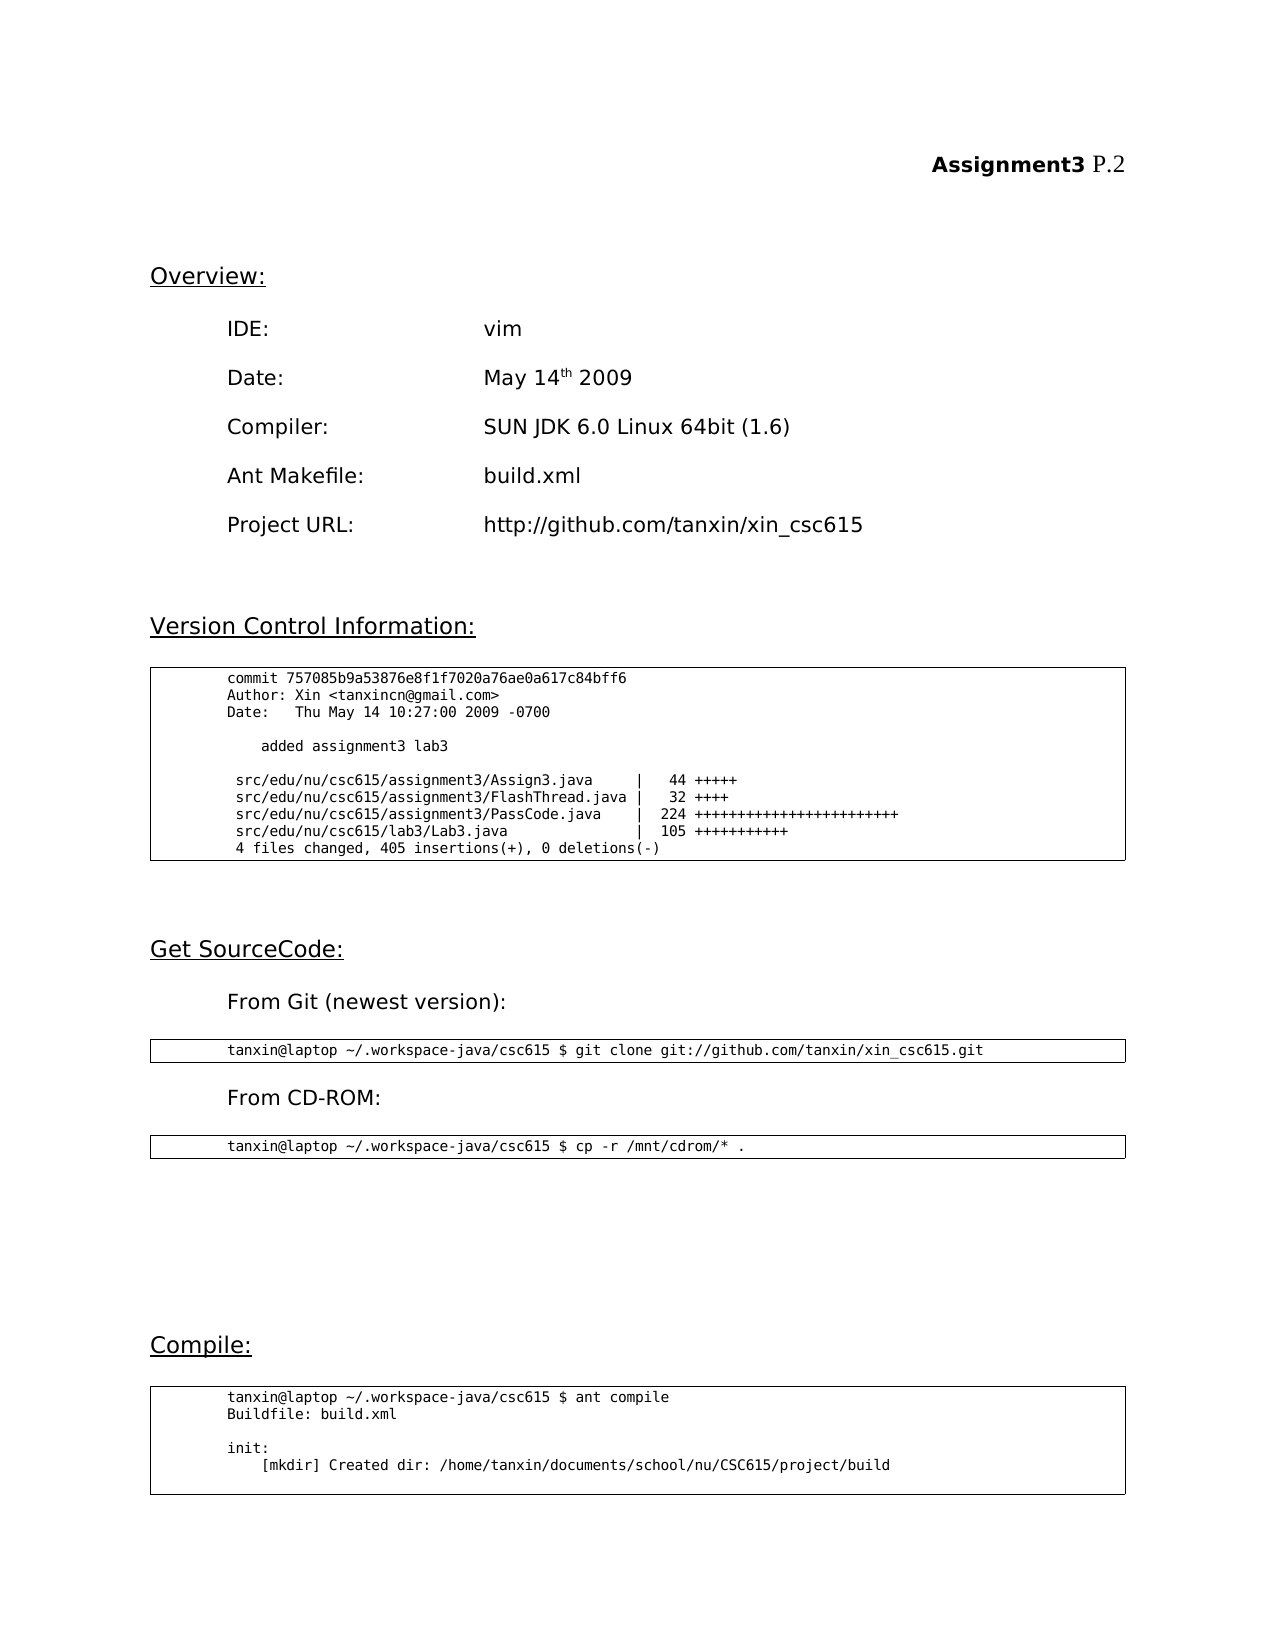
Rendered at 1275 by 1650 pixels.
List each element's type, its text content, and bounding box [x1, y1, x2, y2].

text Ant Makefile: build.xml [150, 464, 1125, 488]
text Date: Thu May 14 10:27:00 2009 -0700 [151, 701, 1125, 721]
text Compiler: SUN JDK 6.0 Linux 64bit (1.6) [150, 415, 1125, 439]
text IDE: vim [150, 317, 1125, 341]
text From CD-ROM: [150, 1086, 1125, 1111]
text From Git (newest version): [150, 990, 1125, 1014]
text added assignment3 lab3 [151, 735, 1125, 755]
text Author: Xin <tanxincn@gmail.com> [151, 684, 1125, 701]
subtitle Version Control Information: [150, 613, 1125, 640]
text tanxin@laptop ~/.workspace-java/csc615 $ cp -r /mnt/cdrom/* . [151, 1136, 1125, 1158]
subtitle Compile: [150, 1332, 1125, 1359]
text src/edu/nu/csc615/assignment3/PassCode.java | 224 ++++++++++++++++++++++++ [151, 803, 1125, 820]
text commit 757085b9a53876e8f1f7020a76ae0a617c84bff6 [151, 668, 1125, 684]
text tanxin@laptop ~/.workspace-java/csc615 $ git clone git://github.com/tanxin/xin_csc615.git [151, 1040, 1125, 1062]
text tanxin@laptop ~/.workspace-java/csc615 $ ant compile [151, 1387, 1125, 1403]
subtitle Get SourceCode: [150, 936, 1125, 963]
text init: [151, 1437, 1125, 1454]
text Project URL: http://github.com/tanxin/xin_csc615 [150, 513, 1125, 537]
text src/edu/nu/csc615/assignment3/Assign3.java | 44 +++++ [151, 769, 1125, 786]
text 4 files changed, 405 insertions(+), 0 deletions(-) [151, 837, 1125, 860]
subtitle Overview: [150, 263, 1125, 290]
text Date: May 14th 2009 [150, 366, 1125, 390]
text [mkdir] Created dir: /home/tanxin/documents/school/nu/CSC615/project/build [151, 1454, 1125, 1474]
text src/edu/nu/csc615/lab3/Lab3.java | 105 +++++++++++ [151, 820, 1125, 837]
text Buildfile: build.xml [151, 1403, 1125, 1423]
text src/edu/nu/csc615/assignment3/FlashThread.java | 32 ++++ [151, 786, 1125, 803]
